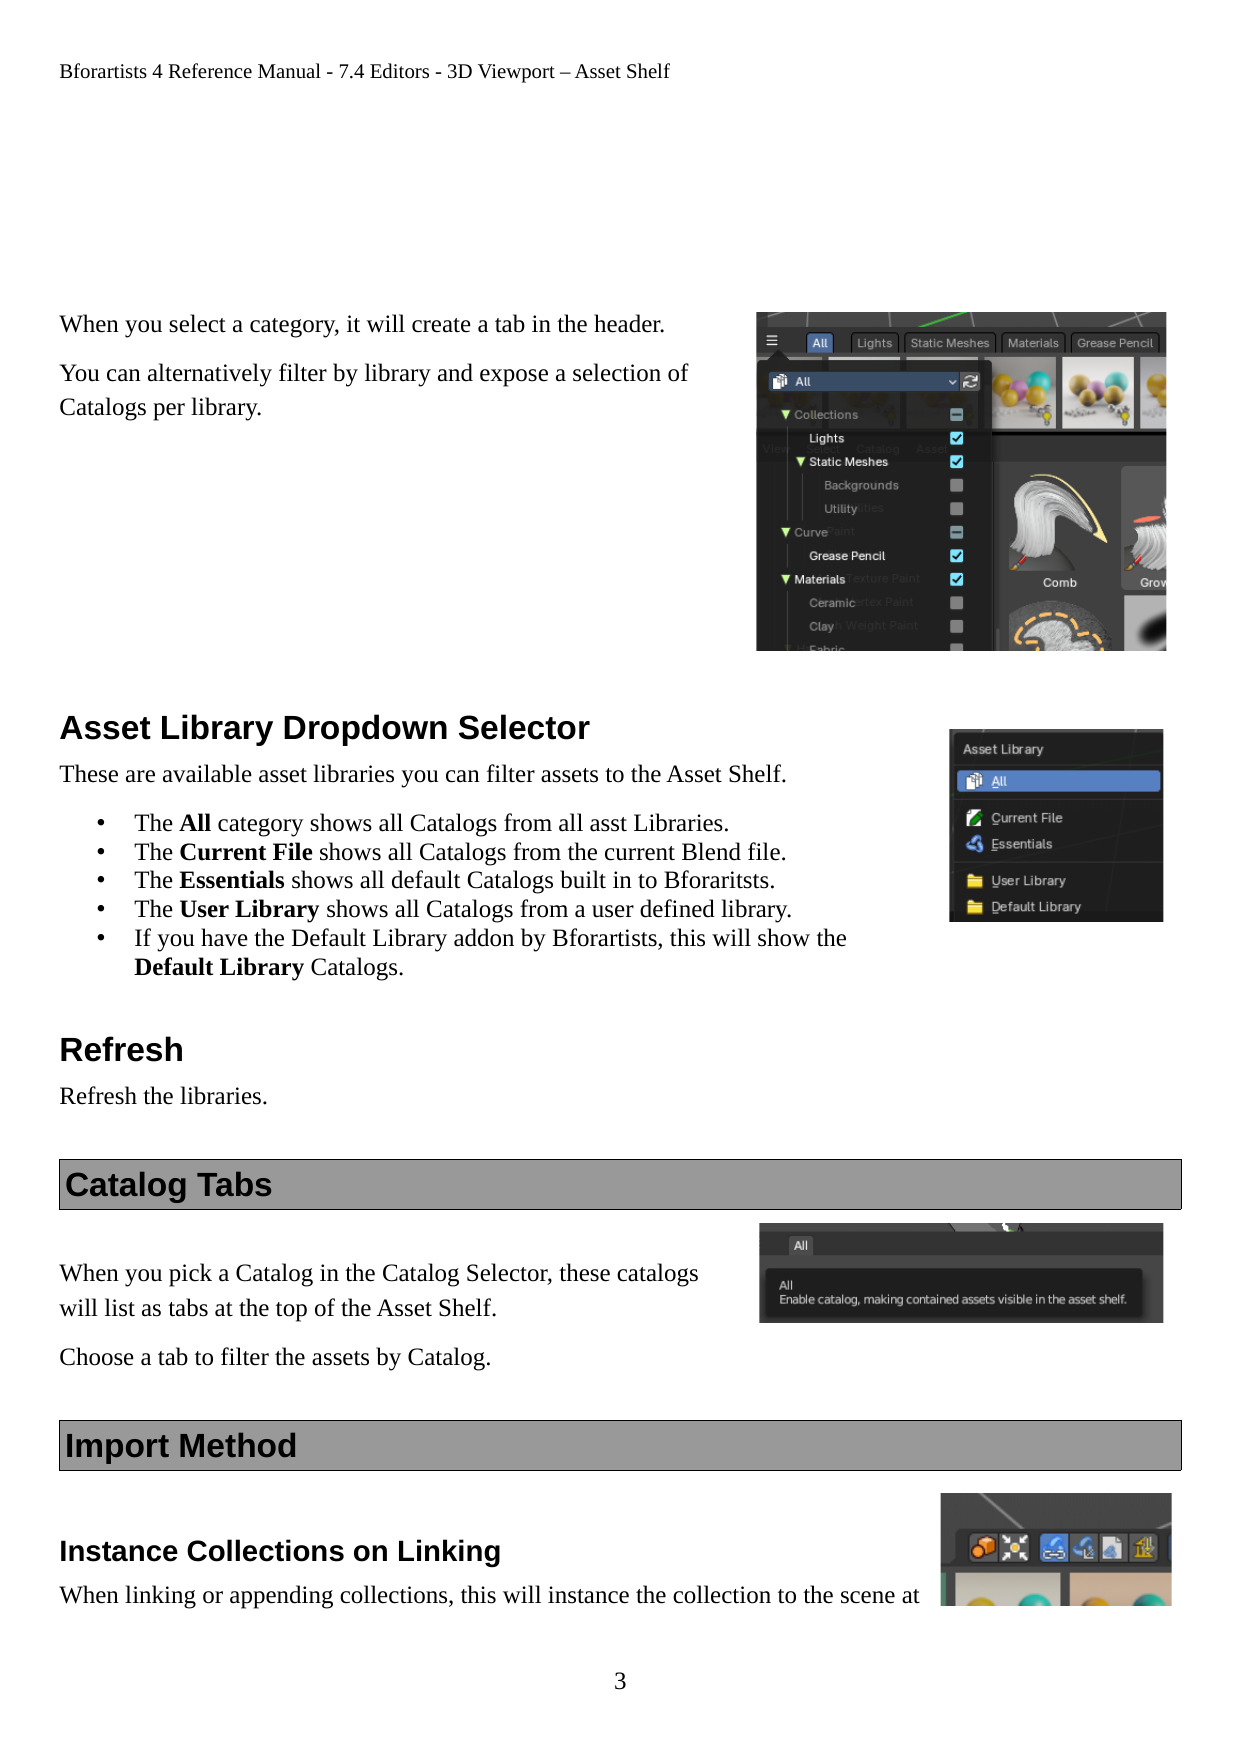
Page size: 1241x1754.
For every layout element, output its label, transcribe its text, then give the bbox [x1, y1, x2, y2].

table_header Catalog Tabs [60, 1160, 1181, 1209]
table_header Import Method [60, 1421, 1181, 1470]
text Refresh the libraries. [59, 1081, 1181, 1110]
text Choose a tab to filter the assets by Catalog. [59, 1342, 1181, 1371]
list The User Library shows all Catalogs from a user defined library. [97, 894, 1181, 923]
picture [759, 1223, 1164, 1323]
text When you select a category, it will create a tab in the header. [59, 309, 1181, 338]
text These are available asset libraries you can filter assets to the Asset Shelf. [59, 759, 949, 787]
picture [940, 1493, 1172, 1606]
picture [949, 729, 1164, 922]
picture [756, 312, 1167, 651]
list The Essentials shows all default Catalogs built in to Bforaritsts. [97, 865, 949, 894]
text You can alternatively filter by library and expose a selection of Catalogs per library. [59, 358, 756, 421]
list The Current File shows all Catalogs from the current Blend file. [97, 837, 949, 865]
subtitle Refresh [59, 1030, 1181, 1068]
text When linking or appending collections, this will instance the collection to the scene at [59, 1580, 1181, 1608]
list The All category shows all Catalogs from all asst Libraries. [97, 808, 949, 837]
text When you pick a Catalog in the Catalog Selector, these catalogs will list as tabs at the top of the Asset Shelf. [59, 1258, 759, 1321]
subtitle Asset Library Dropdown Selector [59, 708, 1181, 746]
list If you have the Default Library addon by Bforartists, this will show the Default Library Catalogs. [97, 923, 1181, 980]
subtitle Instance Collections on Linking [59, 1533, 940, 1567]
